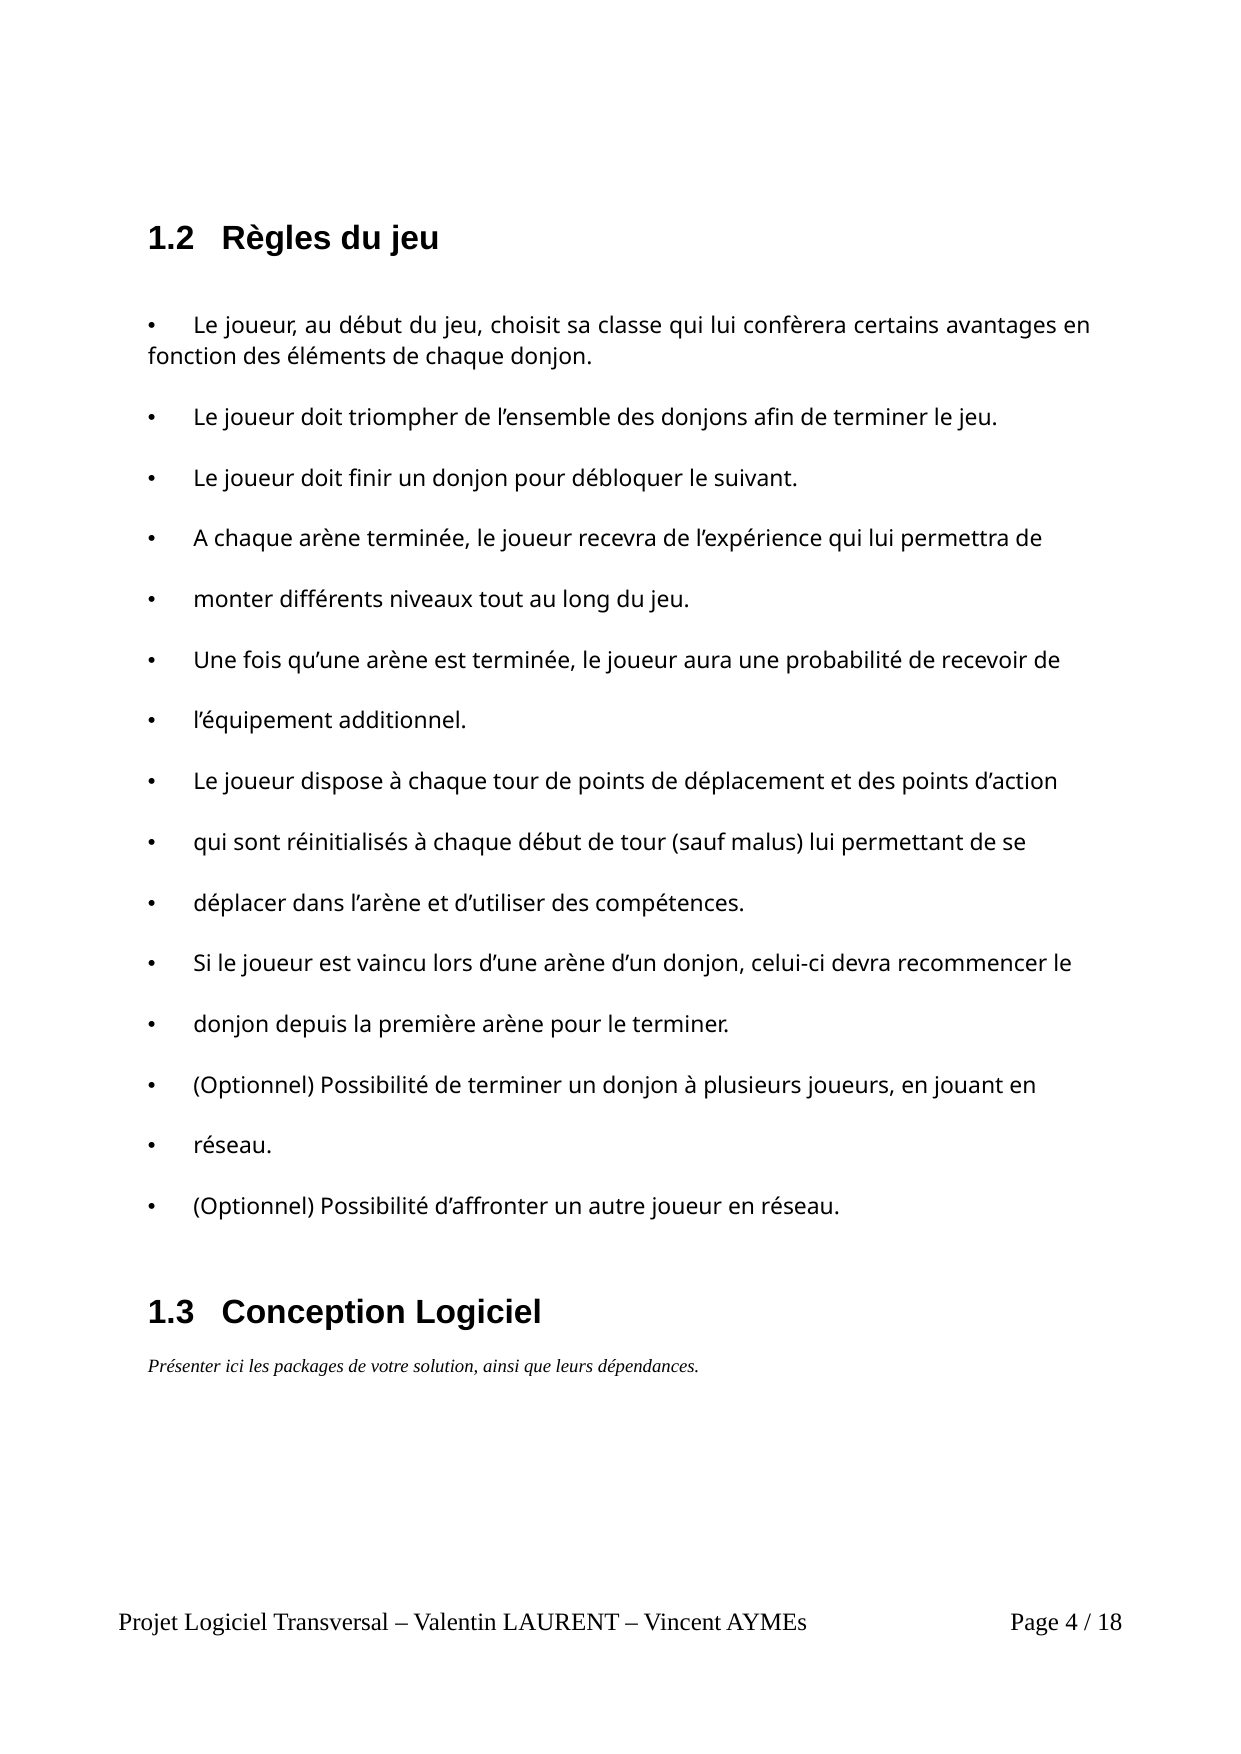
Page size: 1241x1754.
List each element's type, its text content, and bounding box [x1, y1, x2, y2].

list Le joueur doit triompher de l’ensemble des donjons afin de terminer le jeu. [148, 401, 1093, 432]
list A chaque arène terminée, le joueur recevra de l’expérience qui lui permettra de [148, 522, 1093, 553]
list déplacer dans l’arène et d’utiliser des compétences. [148, 887, 1093, 918]
list Si le joueur est vaincu lors d’une arène d’un donjon, celui-ci devra recommencer le [148, 947, 1093, 978]
list Le joueur dispose à chaque tour de points de déplacement et des points d’action [148, 765, 1093, 796]
list l’équipement additionnel. [148, 704, 1093, 736]
list (Optionnel) Possibilité d’affronter un autre joueur en réseau. [148, 1190, 1093, 1221]
subtitle Conception Logiciel [148, 1292, 1093, 1331]
list monter différents niveaux tout au long du jeu. [148, 583, 1093, 614]
subtitle Règles du jeu [148, 218, 1093, 256]
list Le joueur, au début du jeu, choisit sa classe qui lui confèrera certains avantages en fonction des éléments de chaque donjon. [148, 309, 1093, 371]
list donjon depuis la première arène pour le terminer. [148, 1008, 1093, 1039]
list Le joueur doit finir un donjon pour débloquer le suivant. [148, 461, 1093, 493]
list qui sont réinitialisés à chaque début de tour (sauf malus) lui permettant de se [148, 826, 1093, 857]
list (Optionnel) Possibilité de terminer un donjon à plusieurs joueurs, en jouant en [148, 1069, 1093, 1100]
text Présenter ici les packages de votre solution, ainsi que leurs dépendances. [148, 1354, 1093, 1376]
list Une fois qu’une arène est terminée, le joueur aura une probabilité de recevoir de [148, 644, 1093, 675]
list réseau. [148, 1129, 1093, 1161]
